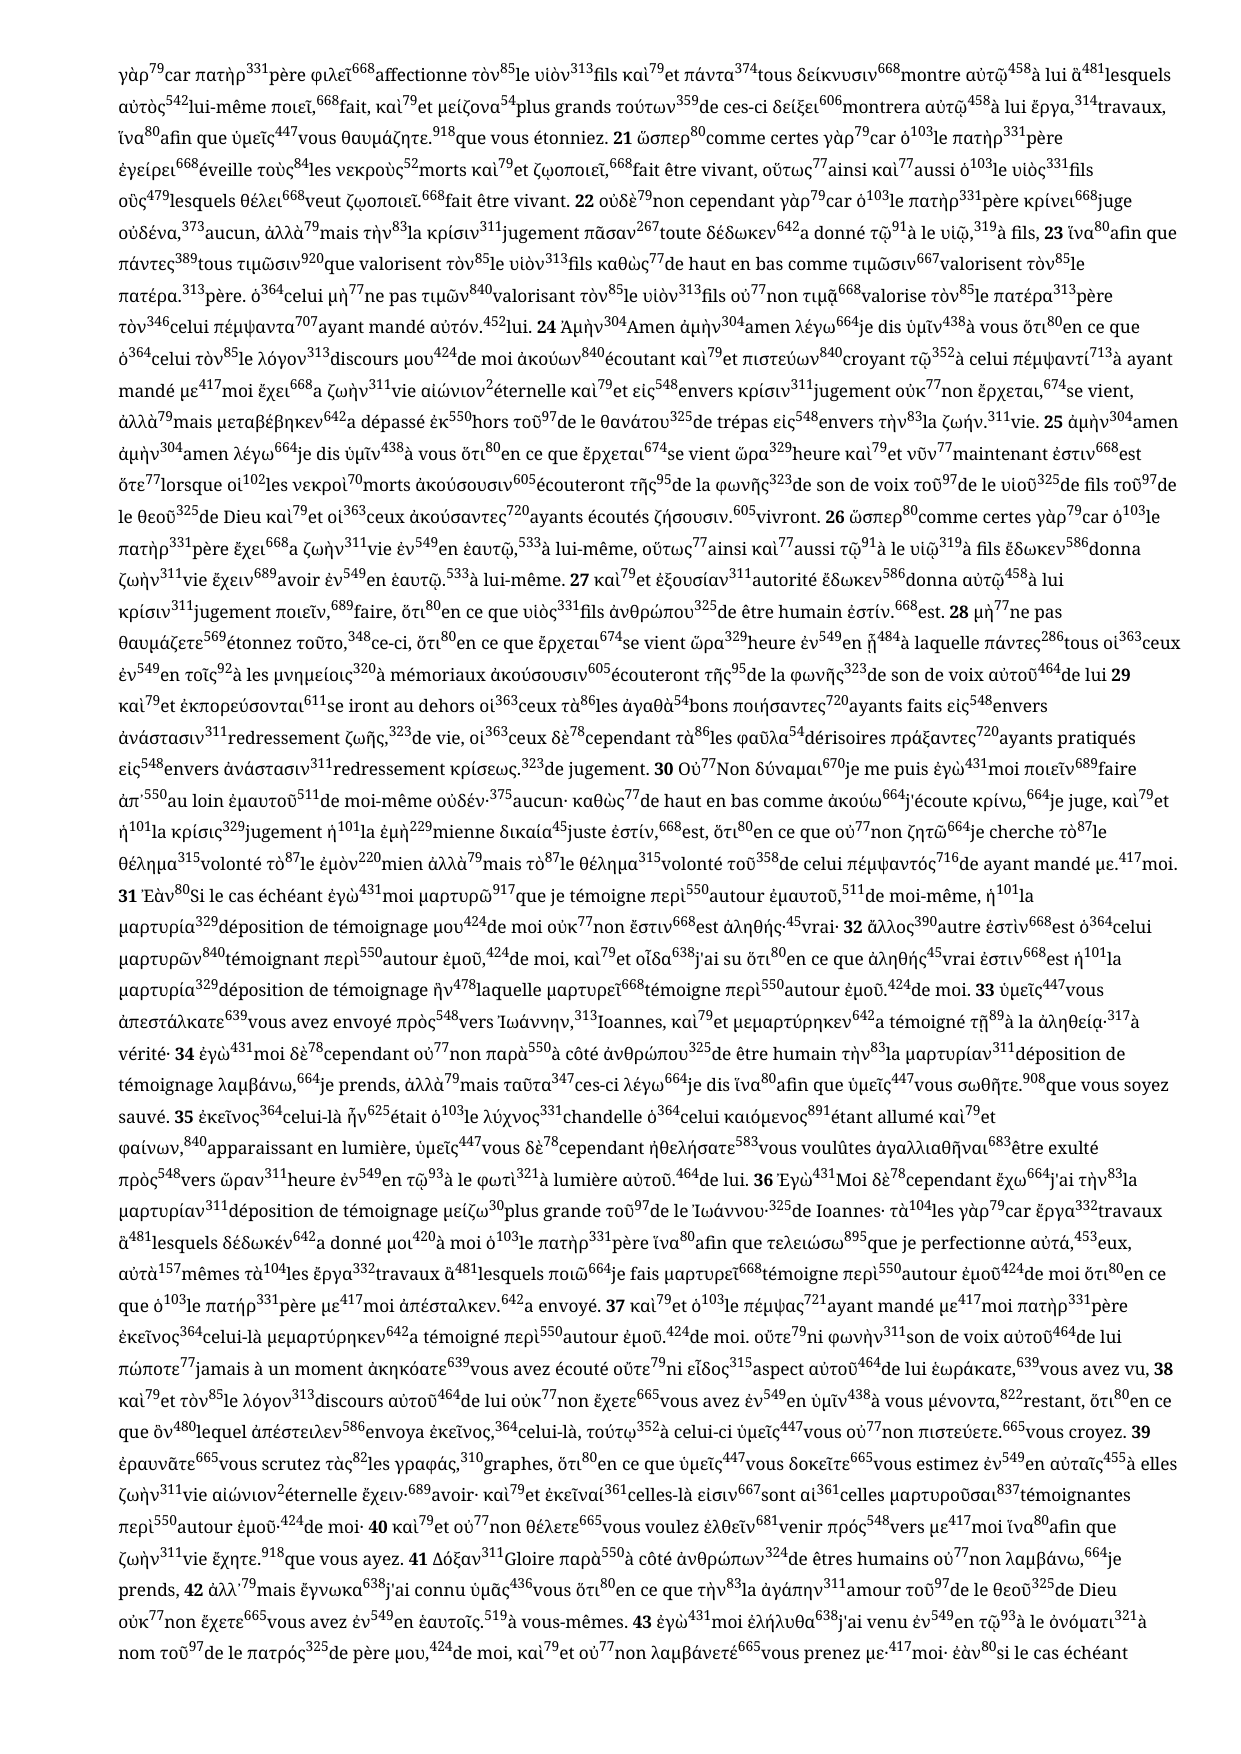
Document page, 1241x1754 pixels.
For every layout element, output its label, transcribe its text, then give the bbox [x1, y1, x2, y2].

text 1 Μετὰ548Après ταῦτα347ces-ci ἦν625était ἑορτὴ329fête τῶν96de les Ἰουδαίων64de Ioudaiens καὶ79et ἀνέβη586monta Ἰησοῦς331Iésous εἰς548envers Ἱεροσόλυμα.314Ierosoluma. 2 Ἔστιν668Est δὲ78cependant ἐν549en τοῖς92à les Ἱεροσολύμοις320à Ierosoluma ἐπὶ549sur τῇ89à la προβατικῇ57à probatique κολυμβήθρα329piscine ἡ362celle ἐπιλεγομένη889étante dite sur Ἑβραϊστὶ77En Hébreu Βηθσαϊδά329Bethsaïda πέντε176cinq στοὰς310portiques ἔχουσα.838ayante. 3 ἐν549en ταύταις349à celles-ci κατέκειτο631se couchait de haut en bas πλῆθος333multitude τῶν357de ceux ἀσθενούντων,833de étants infirme, τυφλῶν,64de aveugles, χωλῶν,64de boiteux, ξηρῶν.64de secs. 4 5 ἦν625était δέ78cependant τις287un quelconque ἄνθρωπος331être humain ἐκεῖ77là τριάκοντα180trente [καὶ]79[et] ὀκτὼ180huit ἔτη314ans ἔχων840ayant ἐν549en τῇ89à la ἀσθενείᾳ317à infirmité αὐτοῦ·464de lui· 6 τοῦτον346celui-ci ἰδὼν721ayant vu ὁ103le Ἰησοῦς331Iésous κατακείμενον849se couchant de haut en bas καὶ79et γνοὺς721ayant connu ὅτι80en ce que πολὺν373nombreux ἤδη77déjà χρόνον313temps ἔχει,668a, λέγει668dit αὐτῷ·458à lui· θέλεις666tu veux ὑγιὴς47sain γενέσθαι;682se devenir; 7 ἀπεκρίθη600fut répondu αὐτῷ458à lui ὁ364celui ἀσθενῶν·840étant infirme· κύριε,337Maître, ἄνθρωπον313être humain οὐκ77non ἔχω664j'ai ἵνα80afin que ὅταν80lorsque le cas échéant ταραχθῇ911que soit troublé τὸ105le ὕδωρ333eau βάλῃ899que jette με417moi εἰς548envers τὴν83la κολυμβήθραν·311piscine· ἐν549en ᾧ486à lequel δὲ78cependant ἔρχομαι670je me viens ἐγώ,431moi, ἄλλος390autre πρὸ550d'avant ἐμοῦ424de moi καταβαίνει.668descend. 8 λέγει668dit αὐτῷ458à lui ὁ103le Ἰησοῦς·331Iésous· ἔγειρε570éveille ἆρον554lève τὸν85le κράβαττόν313grabat σου442de toi καὶ79et περιπάτει.570piétine autour. 9 καὶ79et εὐθέως77directement ἐγένετο592se devint ὑγιὴς47sain ὁ103le ἄνθρωπος331être humain καὶ79et ἦρεν586leva τὸν85le κράβαττον313grabat αὐτοῦ464de lui καὶ79et περιεπάτει.625piétinait autour. Ἦν625Était δὲ78cependant σάββατον333sabbat ἐν549en ἐκείνῃ142à celle-là τῇ89à la ἡμέρᾳ.317à journée. 10 ἔλεγον624disaient οὖν79donc οἱ102les Ἰουδαῖοι70Ioudaiens τῷ352à celui τεθεραπευμένῳ·801à ayant été soigné· σάββατόν333sabbat ἐστιν,668est, καὶ79et οὐκ77non ἔξεστίν668est permis σοι439à toi ἆραι681lever τὸν85le κράβαττόν313grabat σου.442de toi. 11 ὁ364celui δὲ78cependant ἀπεκρίθη600fut répondu αὐτοῖς·457à eux· ὁ364celui ποιήσας721ayant fait με417moi ὑγιῆ53sain ἐκεῖνός364celui-là μοι420à moi εἶπεν·586dit· ἆρον554lève τὸν85le κράβαττόν313grabat σου442de toi καὶ79et περιπάτει.570piétine autour. 12 ἠρώτησαν585sollicitèrent αὐτόν·452lui· τίς410quel ἐστιν668est ὁ103le ἄνθρωπος331être humain ὁ364celui εἰπών721ayant dit σοι·439à toi· ἆρον554lève καὶ79et περιπάτει;570piétine autour; 13 ὁ364celui δὲ78cependant ἰαθεὶς760ayant été guéri οὐκ77non ᾔδει659avait su τίς410quel ἐστιν,668est, ὁ103le γὰρ79car Ἰησοῦς331Iésous ἐξένευσεν586fit signe au dehors ὄχλου325de foule ὄντος834de étant ἐν549en τῷ91à le τόπῳ.319à lieu. 14 μετὰ548après ταῦτα347ces-ci εὑρίσκει668trouve αὐτὸν452lui ὁ103le Ἰησοῦς331Iésous ἐν549en τῷ93à le ἱερῷ321à sanctuaire καὶ79et εἶπεν586dit αὐτῷ·458à lui· ἴδε306voici ὑγιὴς47sain γέγονας,640tu as devenu, μηκέτι77ne pas plus ἁμάρτανε,570faute, ἵνα80afin que μὴ77ne pas χεῖρόν73pire σοί439à toi τι392un quelconque γένηται.905que se devienne. 15 ἀπῆλθεν586éloigna ὁ103le ἄνθρωπος331être humain καὶ79et ἀνήγγειλεν586annonça de bas en haut τοῖς90à les Ἰουδαίοις58à Ioudaiens ὅτι80en ce que Ἰησοῦς331Iésous ἐστιν668est ὁ364celui ποιήσας721ayant fait αὐτὸν452lui ὑγιῆ.53sain. 16 καὶ79et διὰ548par le fait de τοῦτο348ce-ci ἐδίωκον624poursuivaient οἱ102les Ἰουδαῖοι70Ioudaiens τὸν85le Ἰησοῦν,313Iésous, ὅτι80en ce que ταῦτα347ces-ci ἐποίει625faisait ἐν549en σαββάτῳ.321à sabbat. 17 Ὁ469Celui δὲ78cependant [Ἰησοῦς]331[Iésous] ἀπεκρίνατο592se répondit αὐτοῖς·457à eux· ὁ103le πατήρ331père μου424de moi ἕως551jusqu'à ce que ἄρτι77à l'instant ἐργάζεται674se met au travail κἀγὼ431et moi ἐργάζομαι·670je me mets au travail· 18 διὰ548par le fait de τοῦτο348ce-ci οὖν79donc μᾶλλον77davantage ἐζήτουν624cherchaient αὐτὸν452lui οἱ102les Ἰουδαῖοι70Ioudaiens ἀποκτεῖναι,681tuer catégoriquement, ὅτι80en ce que οὐ77non μόνον77seulement ἔλυεν625déliait τὸ87le σάββατον,315sabbat, ἀλλὰ79mais καὶ77aussi πατέρα313père ἴδιον115en propre ἔλεγεν625disait τὸν85le θεὸν313Dieu ἴσον53égal ἑαυτὸν528lui-même ποιῶν840faisant τῷ91à le θεῷ.319à Dieu. 19 Ἀπεκρίνατο592Se répondit οὖν79donc ὁ103le Ἰησοῦς331Iésous καὶ79et ἔλεγεν625disait αὐτοῖς·457à eux· ἀμὴν304amen ἀμὴν304amen λέγω664je dis ὑμῖν,438à vous, οὐ77non δύναται674se peut ὁ103le υἱὸς331fils ποιεῖν689faire ἀφ᾽550au loin ἑαυτοῦ537de lui-même οὐδὲν375aucun ἐὰν80si le cas échéant μή340ne pas τι375un quelconque βλέπῃ921que regarde τὸν85le πατέρα313père ποιοῦντα·822faisant· ἃ481lesquels γὰρ79car ἂν340le cas échéant ἐκεῖνος364celui-là ποιῇ,921que fasse, ταῦτα347ces-ci καὶ77aussi ὁ103le υἱὸς331fils ὁμοίως77semblablement ποιεῖ.668fait. 20 ὁ103le γὰρ79car πατὴρ331père φιλεῖ668affectionne τὸν85le υἱὸν313fils καὶ79et πάντα374tous δείκνυσιν668montre αὐτῷ458à lui ἃ481lesquels αὐτὸς542lui-même ποιεῖ,668fait, καὶ79et μείζονα54plus grands τούτων359de ces-ci δείξει606montrera αὐτῷ458à lui ἔργα,314travaux, ἵνα80afin que ὑμεῖς447vous θαυμάζητε.918que vous étonniez. 21 ὥσπερ80comme certes γὰρ79car ὁ103le πατὴρ331père ἐγείρει668éveille τοὺς84les νεκροὺς52morts καὶ79et ζῳοποιεῖ,668fait être vivant, οὕτως77ainsi καὶ77aussi ὁ103le υἱὸς331fils οὓς479lesquels θέλει668veut ζῳοποιεῖ.668fait être vivant. 22 οὐδὲ79non cependant γὰρ79car ὁ103le πατὴρ331père κρίνει668juge οὐδένα,373aucun, ἀλλὰ79mais τὴν83la κρίσιν311jugement πᾶσαν267toute δέδωκεν642a donné τῷ91à le υἱῷ,319à fils, 23 ἵνα80afin que πάντες389tous τιμῶσιν920que valorisent τὸν85le υἱὸν313fils καθὼς77de haut en bas comme τιμῶσιν667valorisent τὸν85le πατέρα.313père. ὁ364celui μὴ77ne pas τιμῶν840valorisant τὸν85le υἱὸν313fils οὐ77non τιμᾷ668valorise τὸν85le πατέρα313père τὸν346celui πέμψαντα707ayant mandé αὐτόν.452lui. 24 Ἀμὴν304Amen ἀμὴν304amen λέγω664je dis ὑμῖν438à vous ὅτι80en ce que ὁ364celui τὸν85le λόγον313discours μου424de moi ἀκούων840écoutant καὶ79et πιστεύων840croyant τῷ352à celui πέμψαντί713à ayant mandé με417moi ἔχει668a ζωὴν311vie αἰώνιον2éternelle καὶ79et εἰς548envers κρίσιν311jugement οὐκ77non ἔρχεται,674se vient, ἀλλὰ79mais μεταβέβηκεν642a dépassé ἐκ550hors τοῦ97de le θανάτου325de trépas εἰς548envers τὴν83la ζωήν.311vie. 25 ἀμὴν304amen ἀμὴν304amen λέγω664je dis ὑμῖν438à vous ὅτι80en ce que ἔρχεται674se vient ὥρα329heure καὶ79et νῦν77maintenant ἐστιν668est ὅτε77lorsque οἱ102les νεκροὶ70morts ἀκούσουσιν605écouteront τῆς95de la φωνῆς323de son de voix τοῦ97de le υἱοῦ325de fils τοῦ97de le θεοῦ325de Dieu καὶ79et οἱ363ceux ἀκούσαντες720ayants écoutés ζήσουσιν.605vivront. 26 ὥσπερ80comme certes γὰρ79car ὁ103le πατὴρ331père ἔχει668a ζωὴν311vie ἐν549en ἑαυτῷ,533à lui-même, οὕτως77ainsi καὶ77aussi τῷ91à le υἱῷ319à fils ἔδωκεν586donna ζωὴν311vie ἔχειν689avoir ἐν549en ἑαυτῷ.533à lui-même. 27 καὶ79et ἐξουσίαν311autorité ἔδωκεν586donna αὐτῷ458à lui κρίσιν311jugement ποιεῖν,689faire, ὅτι80en ce que υἱὸς331fils ἀνθρώπου325de être humain ἐστίν.668est. 28 μὴ77ne pas θαυμάζετε569étonnez τοῦτο,348ce-ci, ὅτι80en ce que ἔρχεται674se vient ὥρα329heure ἐν549en ᾗ484à laquelle πάντες286tous οἱ363ceux ἐν549en τοῖς92à les μνημείοις320à mémoriaux ἀκούσουσιν605écouteront τῆς95de la φωνῆς323de son de voix αὐτοῦ464de lui 29 καὶ79et ἐκπορεύσονται611se iront au dehors οἱ363ceux τὰ86les ἀγαθὰ54bons ποιήσαντες720ayants faits εἰς548envers ἀνάστασιν311redressement ζωῆς,323de vie, οἱ363ceux δὲ78cependant τὰ86les φαῦλα54dérisoires πράξαντες720ayants pratiqués εἰς548envers ἀνάστασιν311redressement κρίσεως.323de jugement. 30 Οὐ77Non δύναμαι670je me puis ἐγὼ431moi ποιεῖν689faire ἀπ᾽550au loin ἐμαυτοῦ511de moi-même οὐδέν·375aucun· καθὼς77de haut en bas comme ἀκούω664j'écoute κρίνω,664je juge, καὶ79et ἡ101la κρίσις329jugement ἡ101la ἐμὴ229mienne δικαία45juste ἐστίν,668est, ὅτι80en ce que οὐ77non ζητῶ664je cherche τὸ87le θέλημα315volonté τὸ87le ἐμὸν220mien ἀλλὰ79mais τὸ87le θέλημα315volonté τοῦ358de celui πέμψαντός716de ayant mandé με.417moi. 31 Ἐὰν80Si le cas échéant ἐγὼ431moi μαρτυρῶ917que je témoigne περὶ550autour ἐμαυτοῦ,511de moi-même, ἡ101la μαρτυρία329déposition de témoignage μου424de moi οὐκ77non ἔστιν668est ἀληθής·45vrai· 32 ἄλλος390autre ἐστὶν668est ὁ364celui μαρτυρῶν840témoignant περὶ550autour ἐμοῦ,424de moi, καὶ79et οἶδα638j'ai su ὅτι80en ce que ἀληθής45vrai ἐστιν668est ἡ101la μαρτυρία329déposition de témoignage ἣν478laquelle μαρτυρεῖ668témoigne περὶ550autour ἐμοῦ.424de moi. 33 ὑμεῖς447vous ἀπεστάλκατε639vous avez envoyé πρὸς548vers Ἰωάννην,313Ioannes, καὶ79et μεμαρτύρηκεν642a témoigné τῇ89à la ἀληθείᾳ·317à vérité· 34 ἐγὼ431moi δὲ78cependant οὐ77non παρὰ550à côté ἀνθρώπου325de être humain τὴν83la μαρτυρίαν311déposition de témoignage λαμβάνω,664je prends, ἀλλὰ79mais ταῦτα347ces-ci λέγω664je dis ἵνα80afin que ὑμεῖς447vous σωθῆτε.908que vous soyez sauvé. 35 ἐκεῖνος364celui-là ἦν625était ὁ103le λύχνος331chandelle ὁ364celui καιόμενος891étant allumé καὶ79et φαίνων,840apparaissant en lumière, ὑμεῖς447vous δὲ78cependant ἠθελήσατε583vous voulûtes ἀγαλλιαθῆναι683être exulté πρὸς548vers ὥραν311heure ἐν549en τῷ93à le φωτὶ321à lumière αὐτοῦ.464de lui. 36 Ἐγὼ431Moi δὲ78cependant ἔχω664j'ai τὴν83la μαρτυρίαν311déposition de témoignage μείζω30plus grande τοῦ97de le Ἰωάννου·325de Ioannes· τὰ104les γὰρ79car ἔργα332travaux ἃ481lesquels δέδωκέν642a donné μοι420à moi ὁ103le πατὴρ331père ἵνα80afin que τελειώσω895que je perfectionne αὐτά,453eux, αὐτὰ157mêmes τὰ104les ἔργα332travaux ἃ481lesquels ποιῶ664je fais μαρτυρεῖ668témoigne περὶ550autour ἐμοῦ424de moi ὅτι80en ce que ὁ103le πατήρ331père με417moi ἀπέσταλκεν.642a envoyé. 37 καὶ79et ὁ103le πέμψας721ayant mandé με417moi πατὴρ331père ἐκεῖνος364celui-là μεμαρτύρηκεν642a témoigné περὶ550autour ἐμοῦ.424de moi. οὔτε79ni φωνὴν311son de voix αὐτοῦ464de lui πώποτε77jamais à un moment ἀκηκόατε639vous avez écouté οὔτε79ni εἶδος315aspect αὐτοῦ464de lui ἑωράκατε,639vous avez vu, 38 καὶ79et τὸν85le λόγον313discours αὐτοῦ464de lui οὐκ77non ἔχετε665vous avez ἐν549en ὑμῖν438à vous μένοντα,822restant, ὅτι80en ce que ὃν480lequel ἀπέστειλεν586envoya ἐκεῖνος,364celui-là, τούτῳ352à celui-ci ὑμεῖς447vous οὐ77non πιστεύετε.665vous croyez. 39 ἐραυνᾶτε665vous scrutez τὰς82les γραφάς,310graphes, ὅτι80en ce que ὑμεῖς447vous δοκεῖτε665vous estimez ἐν549en αὐταῖς455à elles ζωὴν311vie αἰώνιον2éternelle ἔχειν·689avoir· καὶ79et ἐκεῖναί361celles-là εἰσιν667sont αἱ361celles μαρτυροῦσαι837témoignantes περὶ550autour ἐμοῦ·424de moi· 40 καὶ79et οὐ77non θέλετε665vous voulez ἐλθεῖν681venir πρός548vers με417moi ἵνα80afin que ζωὴν311vie ἔχητε.918que vous ayez. 41 Δόξαν311Gloire παρὰ550à côté ἀνθρώπων324de êtres humains οὐ77non λαμβάνω,664je prends, 42 ἀλλ᾽79mais ἔγνωκα638j'ai connu ὑμᾶς436vous ὅτι80en ce que τὴν83la ἀγάπην311amour τοῦ97de le θεοῦ325de Dieu οὐκ77non ἔχετε665vous avez ἐν549en ἑαυτοῖς.519à vous-mêmes. 43 ἐγὼ431moi ἐλήλυθα638j'ai venu ἐν549en τῷ93à le ὀνόματι321à nom τοῦ97de le πατρός325de père μου,424de moi, καὶ79et οὐ77non λαμβάνετέ665vous prenez με·417moi· ἐὰν80si le cas échéant ἄλλος390autre ἔλθῃ899que vienne ἐν549en τῷ93à le ὀνόματι321à nom τῷ253à le ἰδίῳ,123à en propre, ἐκεῖνον346celui-là λήμψεσθε.609vous vous prendrez. 44 πῶς77comment? δύνασθε671vous vous pouvez ὑμεῖς447vous πιστεῦσαι681croire δόξαν311gloire παρὰ550à côté ἀλλήλων504de les uns les autres λαμβάνοντες,839prenants, καὶ79et τὴν83la δόξαν311gloire τὴν478celle παρὰ550à côté τοῦ97de le μόνου127de seul θεοῦ325de Dieu οὐ77non ζητεῖτε;665vous cherchez; 45 Μὴ77Ne pas δοκεῖτε569estimez ὅτι80en ce que ἐγὼ431moi κατηγορήσω602j'accuserai ὑμῶν441de vous πρὸς548vers τὸν85le πατέρα·313père· ἔστιν668est ὁ364celui κατηγορῶν840accusant ὑμῶν441de vous Μωϋσῆς,331Môusês, εἰς548envers ὃν480lequel ὑμεῖς447vous ἠλπίκατε.639vous avez espéré. 46 εἰ80si γὰρ79car ἐπιστεύετε622vous croyiez Μωϋσεῖ,319à Môusês, ἐπιστεύετε622vous croyiez ἂν340le cas échéant ἐμοί·420à moi· περὶ550autour γὰρ79car ἐμοῦ424de moi ἐκεῖνος364celui-là ἔγραψεν.586grapha. 47 εἰ80si δὲ78cependant τοῖς92à les ἐκείνου358de celui-là γράμμασιν320à lettres οὐ77non πιστεύετε,665vous croyez, πῶς77comment? τοῖς92à les ἐμοῖς225à miens ῥήμασιν320à oraux πιστεύσετε;603vous croirez; [118, 59, 1181, 1665]
